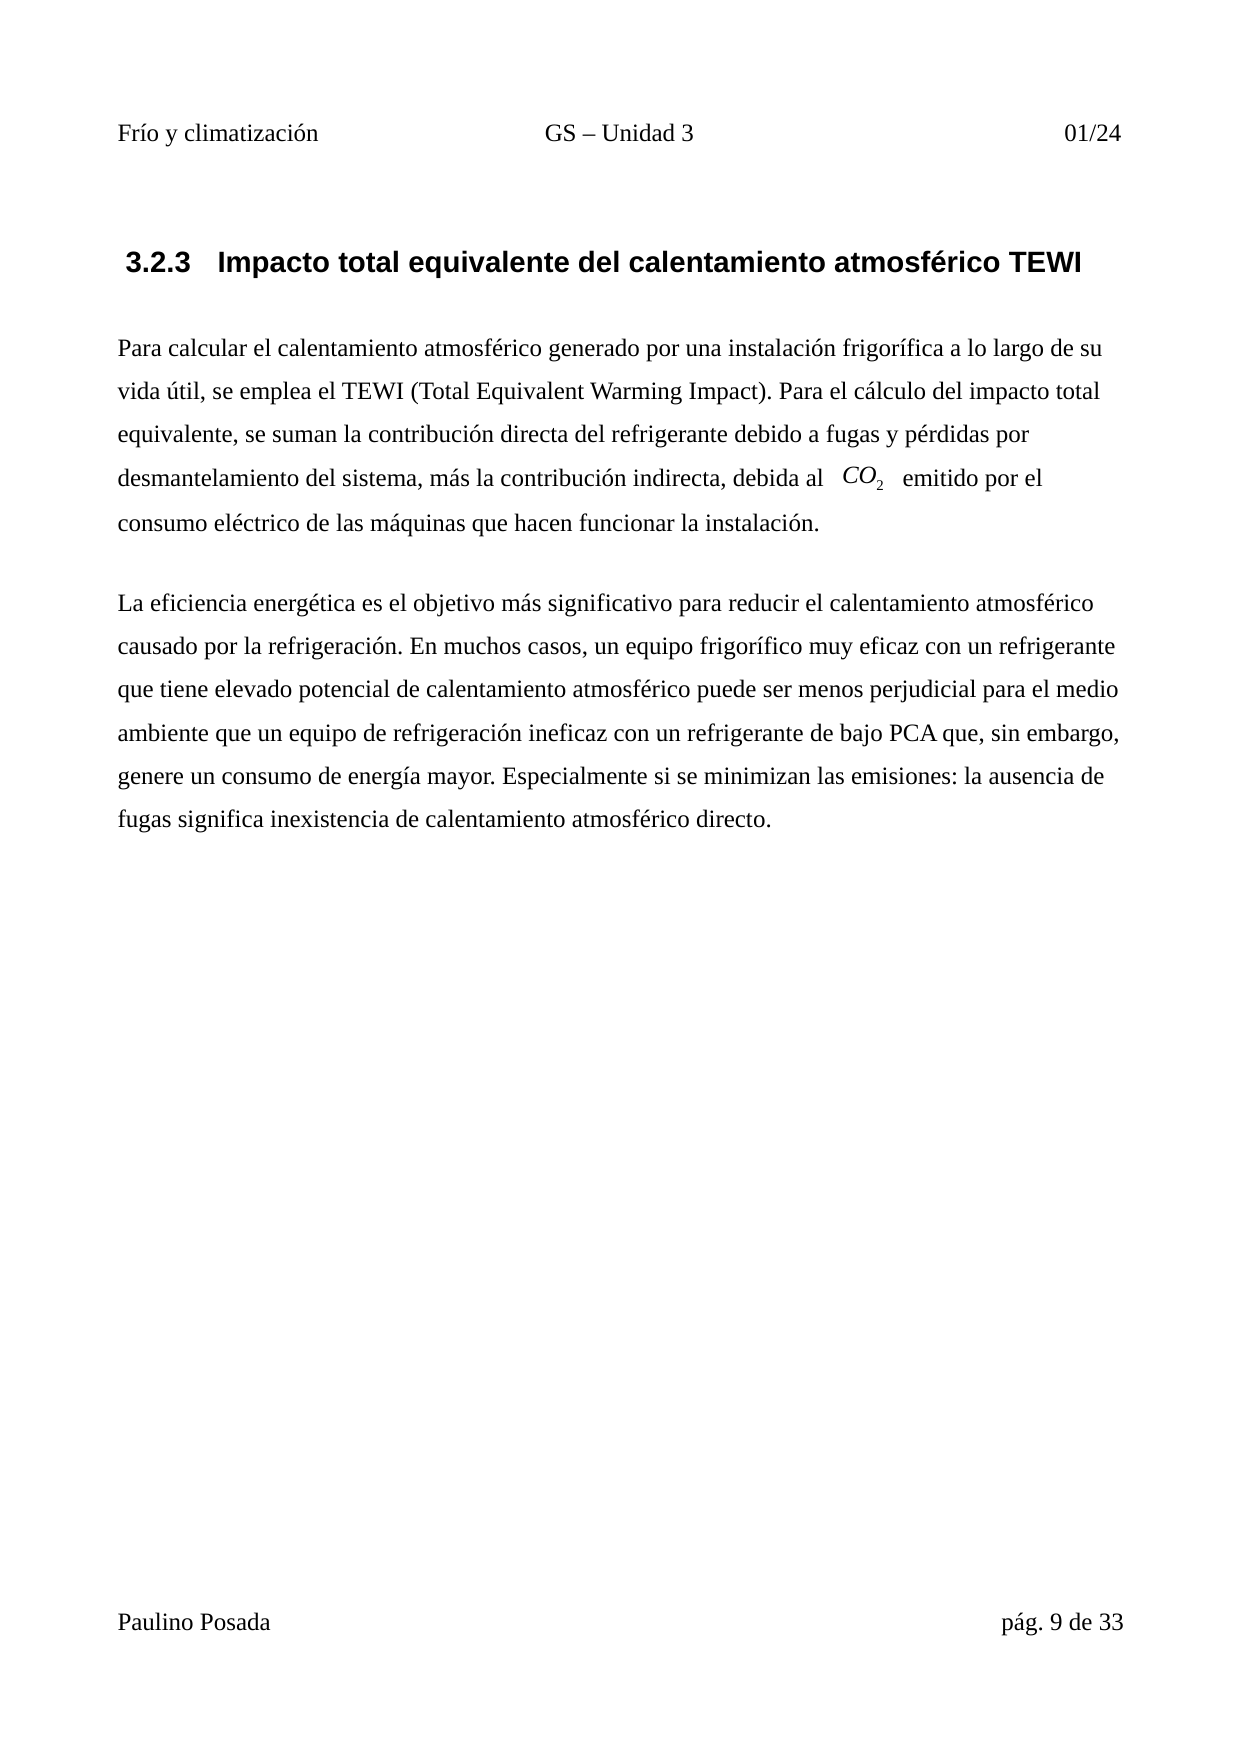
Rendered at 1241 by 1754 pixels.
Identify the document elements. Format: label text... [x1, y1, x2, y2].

text Para calcular el calentamiento atmosférico generado por una instalación frigorífica a lo largo de su vida útil, se emplea el TEWI (Total Equivalent Warming Impact). Para el cálculo del impacto total equivalente, se suman la contribución directa del refrigerante debido a fugas y pérdidas por desmantelamiento del sistema, más la contribución indirecta, debida alemitido por el consumo eléctrico de las máquinas que hacen funcionar la instalación. [117, 333, 1123, 536]
subtitle Impacto total equivalente del calentamiento atmosférico TEWI [117, 244, 1123, 278]
text La eficiencia energética es el objetivo más significativo para reducir el calentamiento atmosférico causado por la refrigeración. En muchos casos, un equipo frigorífico muy eficaz con un refrigerante que tiene elevado potencial de calentamiento atmosférico puede ser menos perjudicial para el medio ambiente que un equipo de refrigeración ineficaz con un refrigerante de bajo PCA que, sin embargo, genere un consumo de energía mayor. Especialmente si se minimizan las emisiones: la ausencia de fugas significa inexistencia de calentamiento atmosférico directo. [117, 588, 1123, 833]
